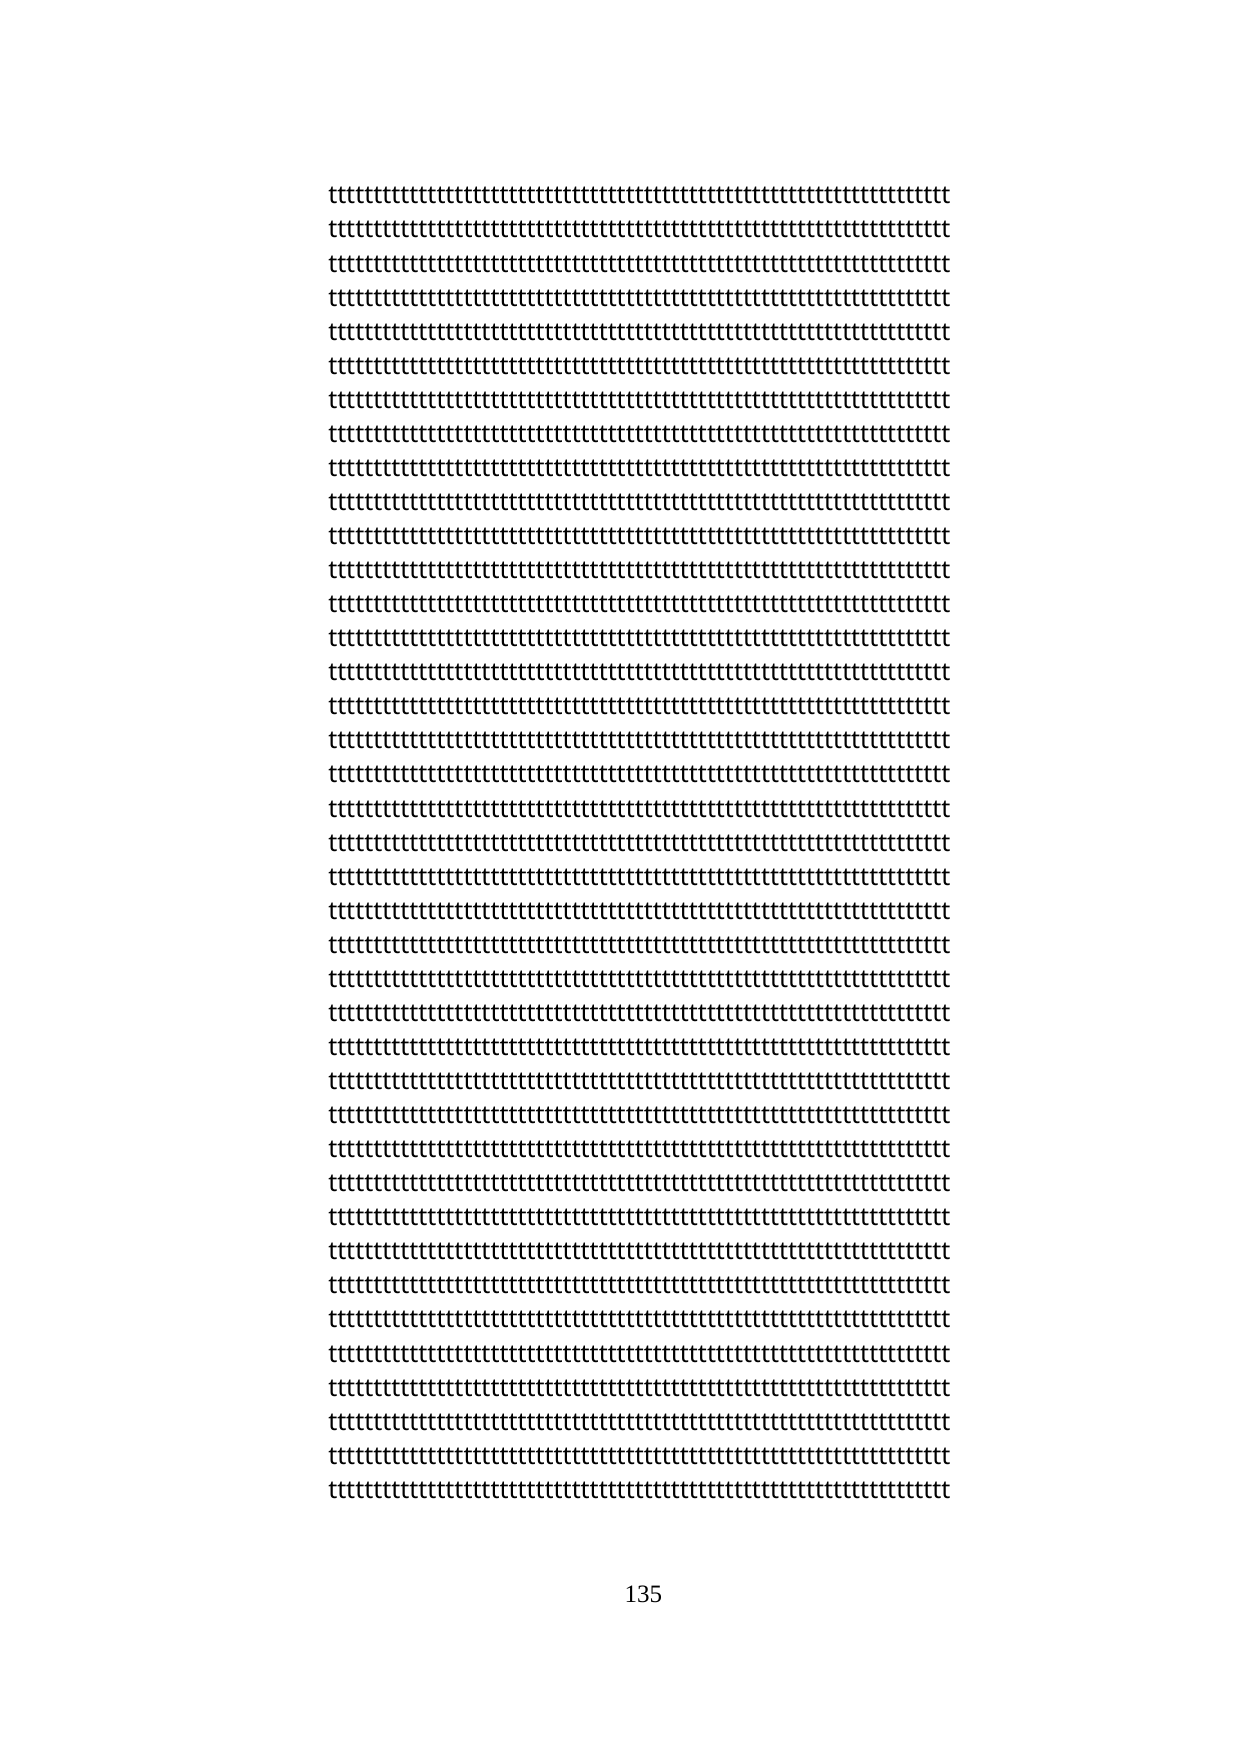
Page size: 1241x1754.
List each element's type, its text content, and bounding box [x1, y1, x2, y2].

text ttttttttttttttttttttttttttttttttttttttttttttttttttttttttttttttttttttttttttttttttttttttttttttttttttttttttttttttttttttttttttttttttttttttttttttttttttttttttttttttttttttttttttttttttttttttttttttttttttttttttttttttttttttttttttttttttttttttttttttttttttttttttttttttttttttttttttttttttttttttttttttttttttttttttttttttttttttttttttttttttttttttttttttttttttttttttttttttttttttttttttttttttttttttttttttttttttttttttttttttttttttttttttttttttttttttttttttttttttttttttttttttttttttttttttttttttttttttttttttttttttttttttttttttttttttttttttttttttttttttttttttttttttttttttttttttttttttttttttttttttttttttttttttttttttttttttttttttttttttttttttttttttttttttttttttttttttttttttttttttttttttttttttttttttttttttttttttttttttttttttttttttttttttttttttttttttttttttttttttttttttttttttttttttttttttttttttttttttttttttttttttttttttttttttttttttttttttttttttttttttttttttttttttttttttttttttttttttttttttttttttttttttttttttttttttttttttttttttttttttttttttttttttttttttttttttttttttttttttttttttttttttttttttttttttttttttttttttttttttttttttttttttttttttttttttttttttttttttttttttttttttttttttttttttttttttttttttttttttttttttttttttttttttttttttttttttttttttttttttttttttttttttttttttttttttttttttttttttttttttttttttttttttttttttttttttttttttttttttttttttttttttttttttttttttttttttttttttttttttttttttttttttttttttttttttttttttttttttttttttttttttttttttttttttttttttttttttttttttttttttttttttttttttttttttttttttttttttttttttttttttttttttttttttttttttttttttttttttttttttttttttttttttttttttttttttttttttttttttttttttttttttttttttttttttttttttttttttttttttttttttttttttttttttttttttttttttttttttttttttttttttttttttttttttttttttttttttttttttttttttttttttttttttttttttttttttttttttttttttttttttttttttttttttttttttttttttttttttttttttttttttttttttttttttttttttttttttttttttttttttttttttttttttttttttttttttttttttttttttttttttttttttttttttttttttttttttttttttttttttttttttttttttttttttttttttttttttttttttttttttttttttttttttttttttttttttttttttttttttttttttttttttttttttttttttttttttttttttttttttttttttttttttttttttttttttttttttttttttttttttttttttttttttttttttttttttttttttttttttttttttttttttttttttttttttttttttttttttttttttttttttttttttttttttttttttttttttttttttttttttttttttttttttttttttttttttttttttttttttttttttttttttttttttttttttttttttttttttttttttttttttttttttttttttttttttttttttttttttttttttttttttttttttttttttttttttttttttttttttttttttttttttttttttttttttttttttttttttttttttttttttttttttttttttttttttttttttttttttttttttttttttttttttttttttttttttttttttttttttttttttttttttttttttttttttttttttttttttttttttttttttttttttttttttttttttttttttttttttttttttttttttttttttttttttttttttttttttttttttttttttttttttttttttttttttttttttttttttttttttttttttttttttttttttttttttttttttttttttttttttttttttttttttttttttttttttttttttttttttttttttttttttttttttttttttttttttttttttttttttttttttttttttttttttttttttttttttttttttttttttttttttttttttttttttttttttttttttttttttttttttttttttttttttttttttttttttttttttttttttttttttttttttt [328, 177, 958, 1506]
